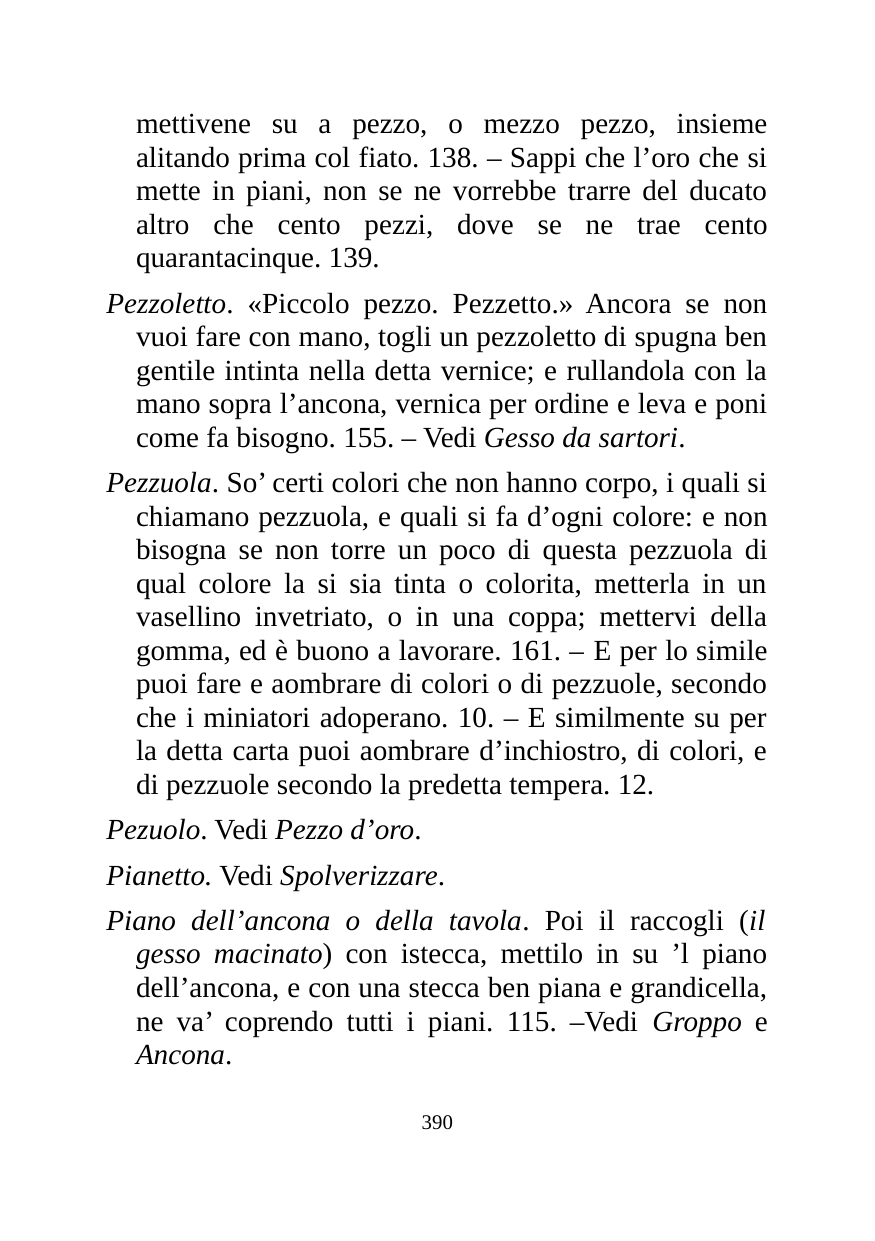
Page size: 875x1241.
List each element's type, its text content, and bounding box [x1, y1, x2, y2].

text Pezzuola. So’ certi colori che non hanno corpo, i quali si chiamano pezzuola, e quali si fa d’ogni colore: e non bisogna se non torre un poco di questa pezzuola di qual colore la si sia tinta o colorita, metterla in un vasellino invetriato, o in una coppa; mettervi della gomma, ed è buono a lavorare. 161. – E per lo simile puoi fare e aombrare di colori o di pezzuole, secondo che i miniatori adoperano. 10. – E similmente su per la detta carta puoi aombrare d’inchiostro, di colori, e di pezzuole secondo la predetta tempera. 12. [106, 465, 768, 801]
text Pezuolo. Vedi Pezzo d’oro. [106, 812, 768, 846]
text Piano dell’ancona o della tavola. Poi il raccogli (il gesso macinato) con istecca, mettilo in su ’l piano dell’ancona, e con una stecca ben piana e grandicella, ne va’ coprendo tutti i piani. 115. –Vedi Groppo e Ancona. [106, 903, 768, 1071]
text Pezzoletto. «Piccolo pezzo. Pezzetto.» Ancora se non vuoi fare con mano, togli un pezzoletto di spugna ben gentile intinta nella detta vernice; e rullandola con la mano sopra l’ancona, vernica per ordine e leva e poni come fa bisogno. 155. – Vedi Gesso da sartori. [106, 286, 768, 453]
text Pianetto. Vedi Spolverizzare. [106, 858, 768, 891]
text mettivene su a pezzo, o mezzo pezzo, insieme alitando prima col fiato. 138. – Sappi che l’oro che si mette in piani, non se ne vorrebbe trarre del ducato altro che cento pezzi, dove se ne trae cento quarantacinque. 139. [106, 106, 768, 274]
